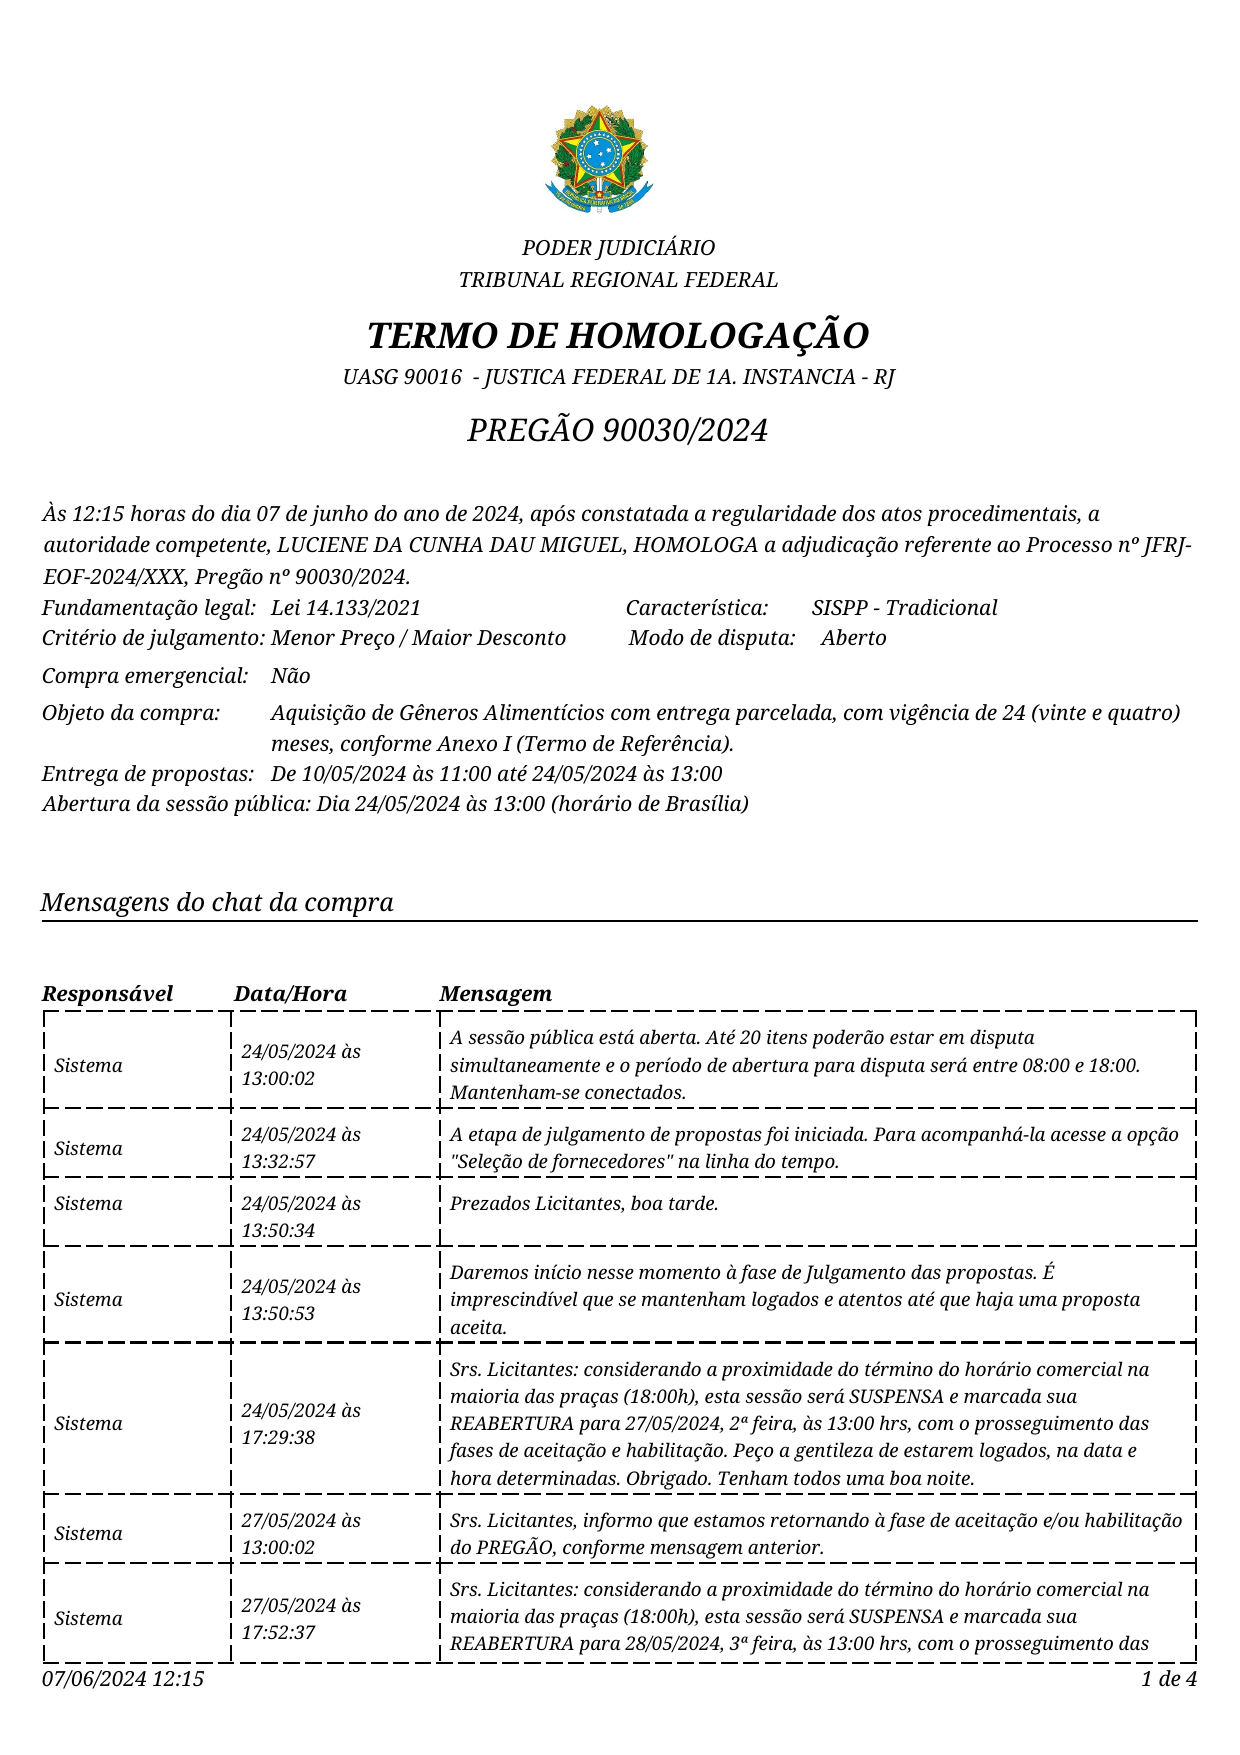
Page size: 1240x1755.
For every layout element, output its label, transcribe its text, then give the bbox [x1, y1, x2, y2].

table_header A sessão pública está aberta. Até 20 itens poderão estar em disputa simultaneamente e o período de abertura para disputa será entre 08:00 e 18:00. Mantenham-se conectados. [440, 1010, 1196, 1107]
subtitle TERMO DE HOMOLOGAÇÃO [42, 311, 1198, 359]
table_cell Sistema [44, 1107, 231, 1176]
table_cell 27/05/2024 às 13:00:02 [231, 1493, 439, 1562]
text TRIBUNAL REGIONAL FEDERAL [42, 265, 1198, 293]
text Mensagens do chat da compra [40, 884, 1200, 918]
table_cell Objeto da compra: [42, 698, 271, 759]
table_cell Sistema [44, 1341, 231, 1492]
table_cell 24/05/2024 às 13:50:34 [231, 1176, 439, 1245]
text UASG 90016 - JUSTICA FEDERAL DE 1A. INSTANCIA - RJ [42, 362, 1198, 391]
table_cell Srs. Licitantes: considerando a proximidade do término do horário comercial na maioria das praças (18:00h), esta sessão será SUSPENSA e marcada sua REABERTURA para 28/05/2024, 3ª feira, às 13:00 hrs, com o prosseguimento das [440, 1562, 1196, 1662]
table_cell Sistema [44, 1245, 231, 1341]
table_cell Prezados Licitantes, boa tarde. [440, 1176, 1196, 1245]
text Abertura da sessão pública: Dia 24/05/2024 às 13:00 (horário de Brasília) [42, 789, 1200, 818]
table_cell 24/05/2024 às 13:32:57 [231, 1107, 439, 1176]
table_header Sistema [44, 1010, 231, 1107]
table_cell Srs. Licitantes, informo que estamos retornando à fase de aceitação e/ou habilitação do PREGÃO, conforme mensagem anterior. [440, 1493, 1196, 1562]
table_cell Compra emergencial: [42, 661, 271, 698]
table_cell Entrega de propostas: [42, 759, 271, 789]
text PODER JUDICIÁRIO [42, 233, 1198, 261]
text Às 12:15 horas do dia 07 de junho do ano de 2024, após constatada a regularidade dos atos procedimentais, a autoridade competente, LUCIENE DA CUNHA DAU MIGUEL, HOMOLOGA a adjudicação referente ao Processo nº JFRJ-EOF-2024/XXX, Pregão nº 90030/2024. [42, 499, 1200, 590]
table_header Lei 14.133/2021 Característica: SISPP - Tradicional [271, 593, 1188, 623]
table_cell Sistema [44, 1176, 231, 1245]
table_cell Sistema [44, 1562, 231, 1662]
text Responsável Data/Hora Mensagem [42, 979, 1200, 1008]
table_cell 24/05/2024 às 13:50:53 [231, 1245, 439, 1341]
table_header Fundamentação legal: [42, 593, 271, 623]
table_cell Menor Preço / Maior Desconto Modo de disputa: Aberto [271, 623, 1188, 661]
table_cell Não [271, 661, 1188, 698]
table_cell Daremos início nesse momento à fase de Julgamento das propostas. É imprescindível que se mantenham logados e atentos até que haja uma proposta aceita. [440, 1245, 1196, 1341]
table_cell Critério de julgamento: [42, 623, 271, 661]
subtitle PREGÃO 90030/2024 [42, 408, 1198, 451]
table_cell 24/05/2024 às 17:29:38 [231, 1341, 439, 1492]
table_cell Sistema [44, 1493, 231, 1562]
table_cell 27/05/2024 às 17:52:37 [231, 1562, 439, 1662]
table_header 24/05/2024 às 13:00:02 [231, 1010, 439, 1107]
table_cell Aquisição de Gêneros Alimentícios com entrega parcelada, com vigência de 24 (vinte e quatro) meses, conforme Anexo I (Termo de Referência). [271, 698, 1188, 759]
table_cell De 10/05/2024 às 11:00 até 24/05/2024 às 13:00 [271, 759, 1188, 789]
table_cell A etapa de julgamento de propostas foi iniciada. Para acompanhá-la acesse a opção "Seleção de fornecedores" na linha do tempo. [440, 1107, 1196, 1176]
table_cell Srs. Licitantes: considerando a proximidade do término do horário comercial na maioria das praças (18:00h), esta sessão será SUSPENSA e marcada sua REABERTURA para 27/05/2024, 2ª feira, às 13:00 hrs, com o prosseguimento das fases de aceitação e habilitação. Peço a gentileza de estarem logados, na data e hora determinadas. Obrigado. Tenham todos uma boa noite. [440, 1341, 1196, 1492]
